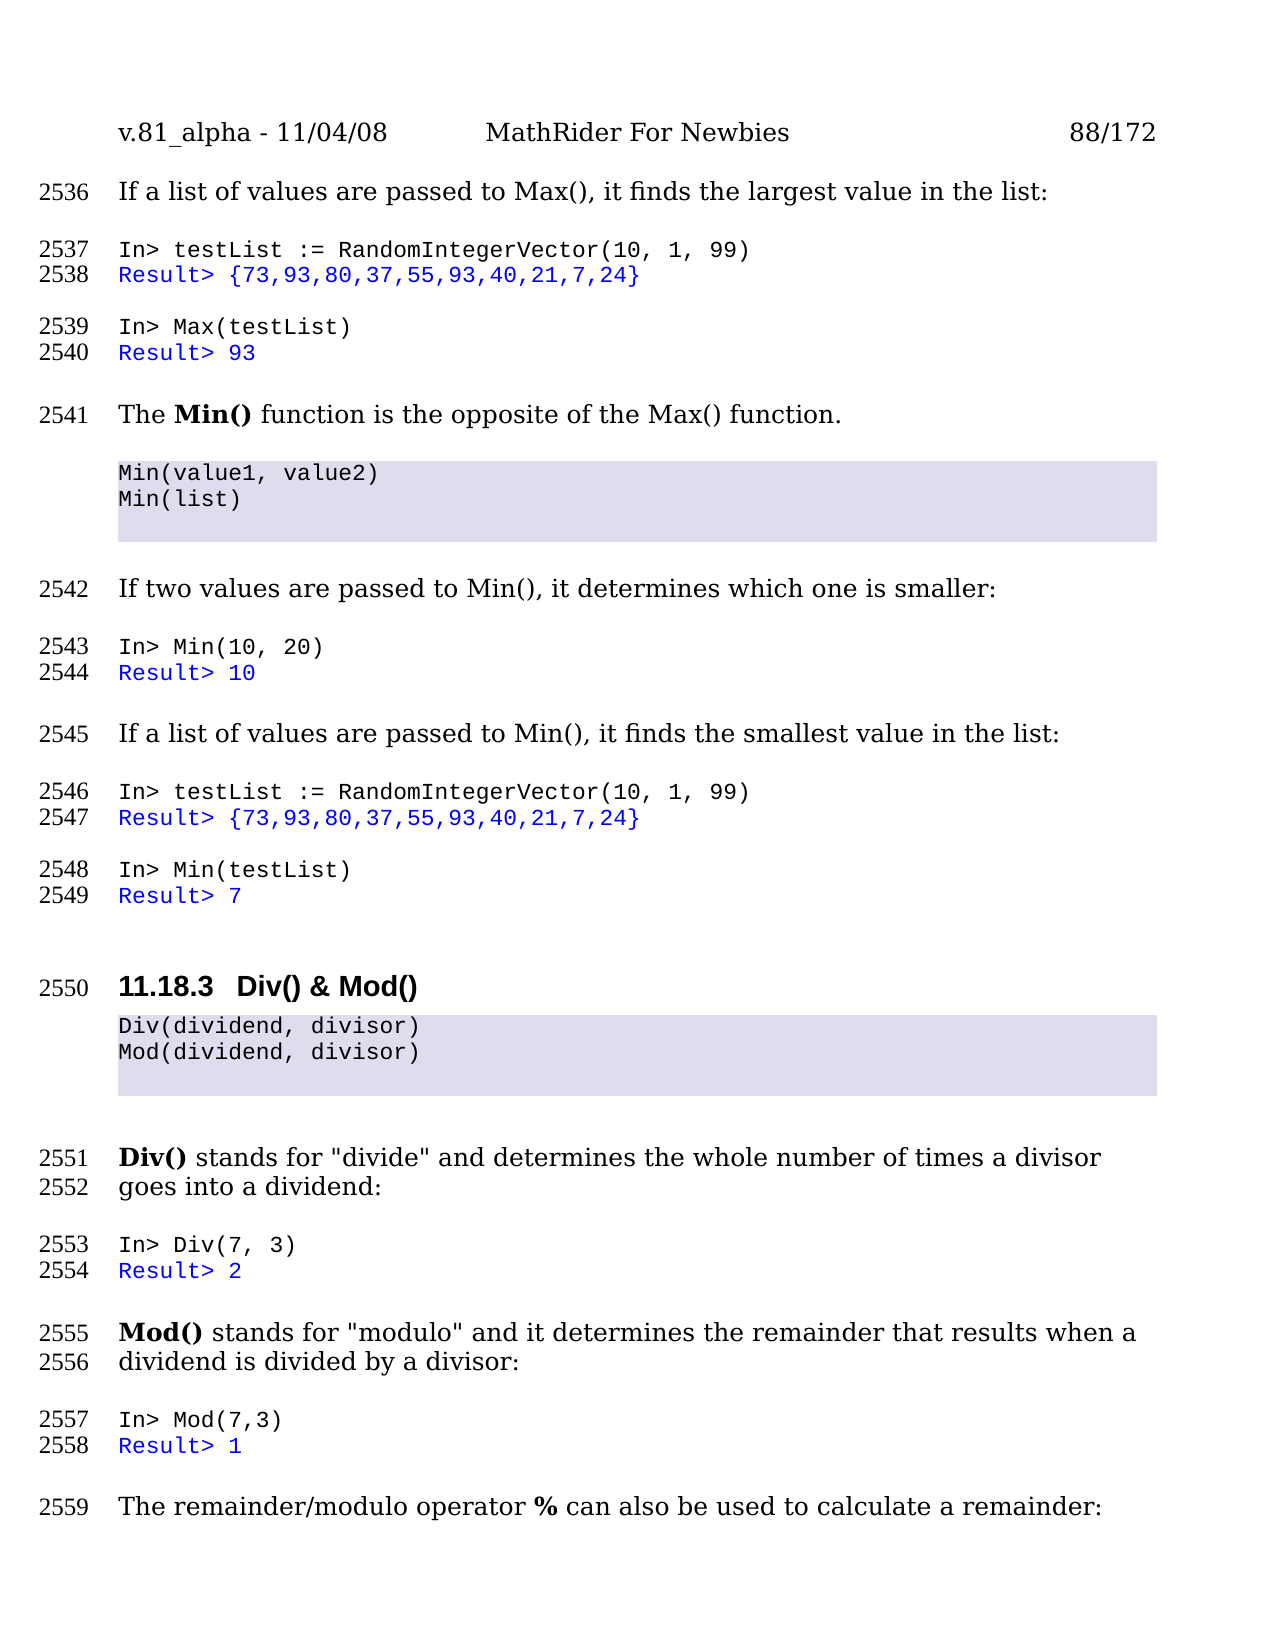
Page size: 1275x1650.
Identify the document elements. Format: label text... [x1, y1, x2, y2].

text Div() stands for "divide" and determines the whole number of times a divisor goes into a dividend: [118, 1143, 1157, 1202]
text In> Min(10, 20) [118, 635, 1157, 661]
text Result> {73,93,80,37,55,93,40,21,7,24} [118, 264, 1157, 290]
text If a list of values are passed to Max(), it finds the largest value in the list: [118, 177, 1157, 206]
text The remainder/modulo operator % can also be used to calculate a remainder: [118, 1492, 1157, 1521]
text In> testList := RandomIntegerVector(10, 1, 99) [118, 238, 1157, 264]
text In> testList := RandomIntegerVector(10, 1, 99) [118, 780, 1157, 806]
text In> Max(testList) [118, 316, 1157, 342]
text Result> 1 [118, 1434, 1157, 1460]
text Result> 2 [118, 1260, 1157, 1286]
text In> Mod(7,3) [118, 1408, 1157, 1434]
text In> Div(7, 3) [118, 1234, 1157, 1260]
text In> Min(testList) [118, 858, 1157, 884]
text Result> {73,93,80,37,55,93,40,21,7,24} [118, 806, 1157, 832]
text The Min() function is the opposite of the Max() function. [118, 399, 1157, 429]
subtitle Div() & Mod() [118, 969, 1157, 1003]
table_header Div(dividend, divisor) Mod(dividend, divisor) [118, 1015, 1157, 1096]
text Result> 93 [118, 342, 1157, 368]
text Result> 10 [118, 661, 1157, 687]
table_header Min(value1, value2) Min(list) [118, 461, 1157, 542]
text If a list of values are passed to Min(), it finds the smallest value in the list: [118, 719, 1157, 748]
text Mod() stands for "modulo" and it determines the remainder that results when a dividend is divided by a divisor: [118, 1318, 1157, 1376]
text If two values are passed to Min(), it determines which one is smaller: [118, 574, 1157, 603]
text Result> 7 [118, 884, 1157, 910]
